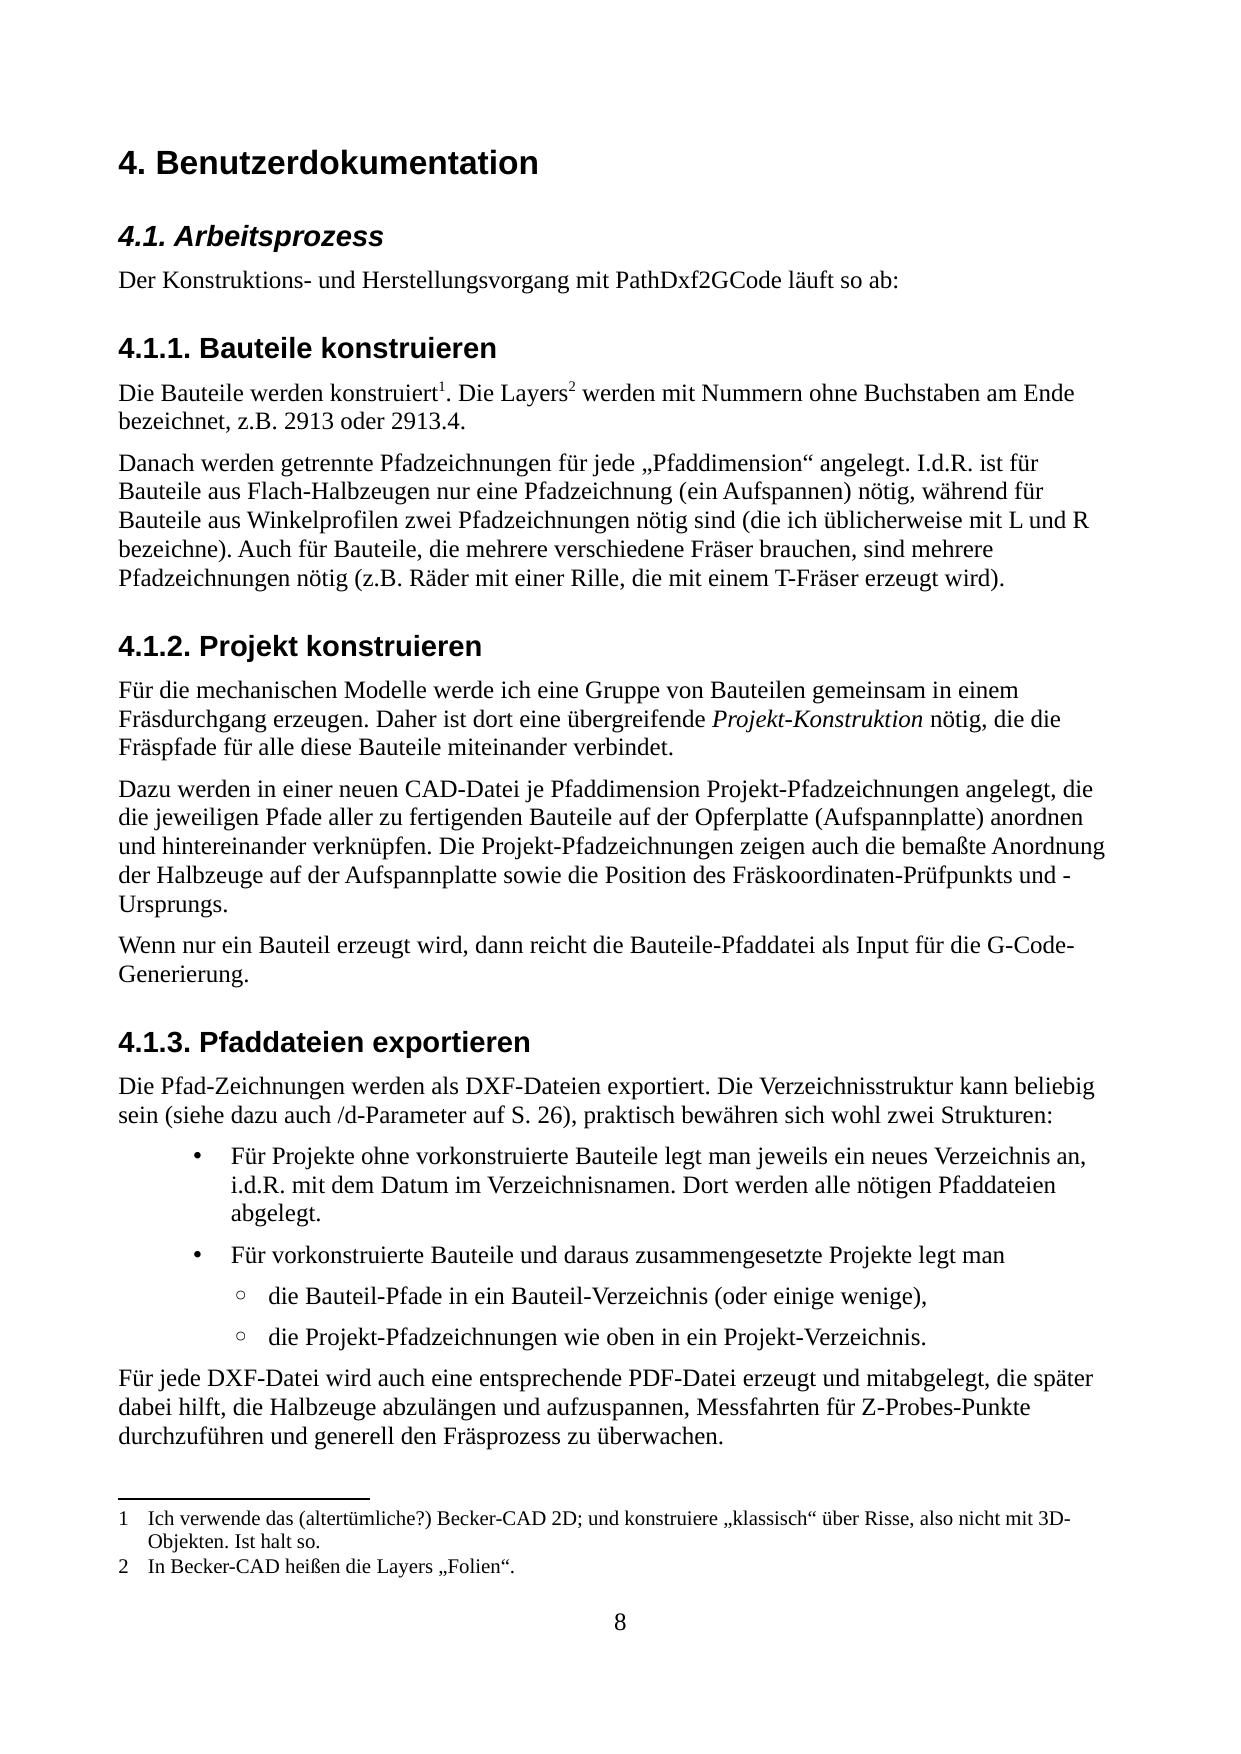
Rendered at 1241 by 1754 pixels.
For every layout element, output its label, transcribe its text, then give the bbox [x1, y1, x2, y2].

text Danach werden getrennte Pfadzeichnungen für jede „Pfaddimension“ angelegt. I.d.R. ist für Bauteile aus Flach-Halbzeugen nur eine Pfadzeichnung (ein Aufspannen) nötig, während für Bauteile aus Winkelprofilen zwei Pfadzeichnungen nötig sind (die ich üblicherweise mit L und R bezeichne). Auch für Bauteile, die mehrere verschiedene Fräser brauchen, sind mehrere Pfadzeichnungen nötig (z.B. Räder mit einer Rille, die mit einem T-Fräser erzeugt wird). [118, 448, 1122, 591]
subtitle 4.1.3. Pfaddateien exportieren [118, 1025, 1122, 1058]
text Für jede DXF-Datei wird auch eine entsprechende PDF-Datei erzeugt und mitabgelegt, die später dabei hilft, die Halbzeuge abzulängen und aufzuspannen, Messfahrten für Z-Probes-Punkte durchzuführen und generell den Fräsprozess zu überwachen. [118, 1363, 1122, 1450]
text Dazu werden in einer neuen CAD-Datei je Pfaddimension Projekt-Pfadzeichnungen angelegt, die die jeweiligen Pfade aller zu fertigenden Bauteile auf der Opferplatte (Aufspannplatte) anordnen und hintereinander verknüpfen. Die Projekt-Pfadzeichnungen zeigen auch die bemaßte Anordnung der Halbzeuge auf der Aufspannplatte sowie die Position des Fräskoordinaten-Prüfpunkts und -Ursprungs. [118, 774, 1122, 917]
text In Becker-CAD heißen die Layers „Folien“. [118, 1553, 1122, 1578]
subtitle 4.1.1. Bauteile konstruieren [118, 332, 1122, 365]
list Für Projekte ohne vorkonstruierte Bauteile legt man jeweils ein neues Verzeichnis an, i.d.R. mit dem Datum im Verzeichnisnamen. Dort werden alle nötigen Pfaddateien abgelegt. [193, 1141, 1122, 1227]
list Für vorkonstruierte Bauteile und daraus zusammengesetzte Projekte legt man [193, 1240, 1122, 1268]
list die Bauteil-Pfade in ein Bauteil-Verzeichnis (oder einige wenige), [231, 1281, 1122, 1310]
text Die Pfad-Zeichnungen werden als DXF-Dateien exportiert. Die Verzeichnisstruktur kann beliebig sein (siehe dazu auch /d-Parameter auf S. 25), praktisch bewähren sich wohl zwei Strukturen: [118, 1071, 1122, 1128]
text Wenn nur ein Bauteil erzeugt wird, dann reicht die Bauteile-Pfaddatei als Input für die G-Code-Generierung. [118, 930, 1122, 987]
text Der Konstruktions- und Herstellungsvorgang mit PathDxf2GCode läuft so ab: [118, 265, 1122, 294]
subtitle 4.1. Arbeitsprozess [118, 219, 1122, 253]
text Die Bauteile werden konstruiert. Die Layers werden mit Nummern ohne Buchstaben am Ende bezeichnet, z.B. 2913 oder 2913.4. [118, 378, 1122, 435]
list die Projekt-Pfadzeichnungen wie oben in ein Projekt-Verzeichnis. [231, 1322, 1122, 1351]
subtitle 4. Benutzerdokumentation [118, 143, 1122, 182]
text Für die mechanischen Modelle werde ich eine Gruppe von Bauteilen gemeinsam in einem Fräsdurchgang erzeugen. Daher ist dort eine übergreifende Projekt-Konstruktion nötig, die die Fräspfade für alle diese Bauteile miteinander verbindet. [118, 675, 1122, 761]
text Ich verwende das (altertümliche?) Becker-CAD 2D; und konstruiere „klassisch“ über Risse, also nicht mit 3D-Objekten. Ist halt so. [118, 1505, 1122, 1553]
subtitle 4.1.2. Projekt konstruieren [118, 629, 1122, 662]
